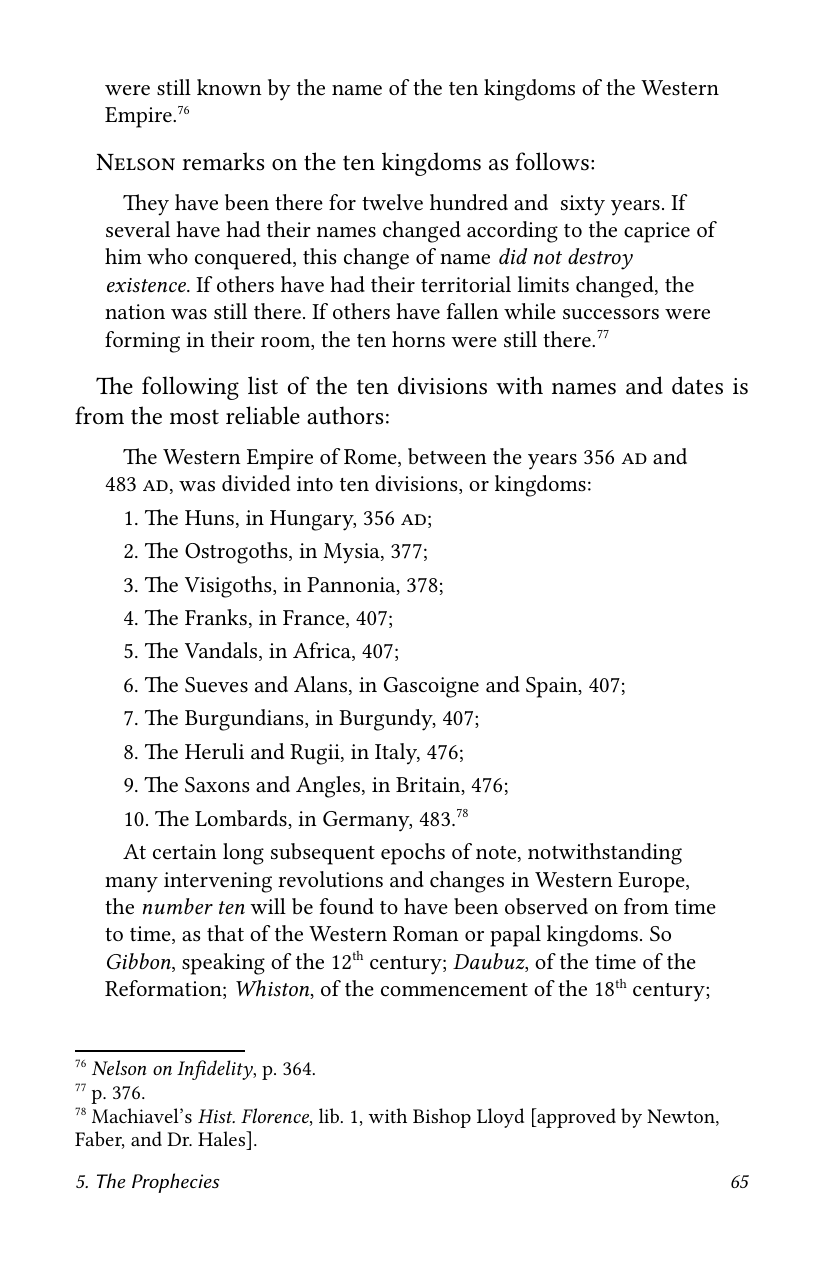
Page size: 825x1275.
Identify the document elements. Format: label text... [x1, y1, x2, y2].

text At certain long subsequent epochs of note, notwithstanding many intervening revolutions and changes in Western Europe, the number ten will be found to have been observed on from time to time, as that of the Western Roman or papal kingdoms. So Gibbon, speaking of the 12th century; Daubuz, of the time of the Reformation; Whiston, of the commencement of the 18th century; [105, 839, 720, 1002]
text Nelson on Infidelity, p. 364. [75, 1057, 750, 1081]
text 8. The Heruli and Rugii, in Italy, 476; [105, 739, 720, 765]
text Nelson remarks on the ten kingdoms as follows: [75, 148, 750, 176]
text 1. The Huns, in Hungary, 356 AD; [105, 505, 720, 531]
text They have been there for twelve hundred and sixty years. If several have had their names changed according to the caprice of him who conquered, this change of name did not destroy existence. If others have had their territorial limits changed, the nation was still there. If others have fallen while successors were forming in their room, the ten horns were still there. [105, 190, 720, 353]
list The Saxons and Angles, in Britain, 476; [105, 772, 720, 798]
list The Lombards, in Germany, 483. [105, 806, 720, 832]
text The following list of the ten divisions with names and dates is from the most reliable authors: [75, 372, 750, 431]
text p. 376. [75, 1081, 750, 1104]
text The Western Empire of Rome, between the years 356 AD and 483 AD, was divided into ten divisions, or kingdoms: [105, 444, 720, 497]
text 4. The Franks, in France, 407; [105, 605, 720, 631]
text 2. The Ostrogoths, in Mysia, 377; [105, 538, 720, 564]
text 7. The Burgundians, in Burgundy, 407; [105, 705, 720, 731]
text 6. The Sueves and Alans, in Gascoigne and Spain, 407; [105, 672, 720, 698]
text 3. The Visigoths, in Pannonia, 378; [105, 572, 720, 598]
list Machiavel’s Hist. Florence, lib. 1, with Bishop Lloyd [approved by Newton, Faber, and Dr. Hales]. [75, 1104, 750, 1152]
text were still known by the name of the ten kingdoms of the Western Empire. [105, 75, 720, 128]
text 5. The Vandals, in Africa, 407; [105, 638, 720, 664]
